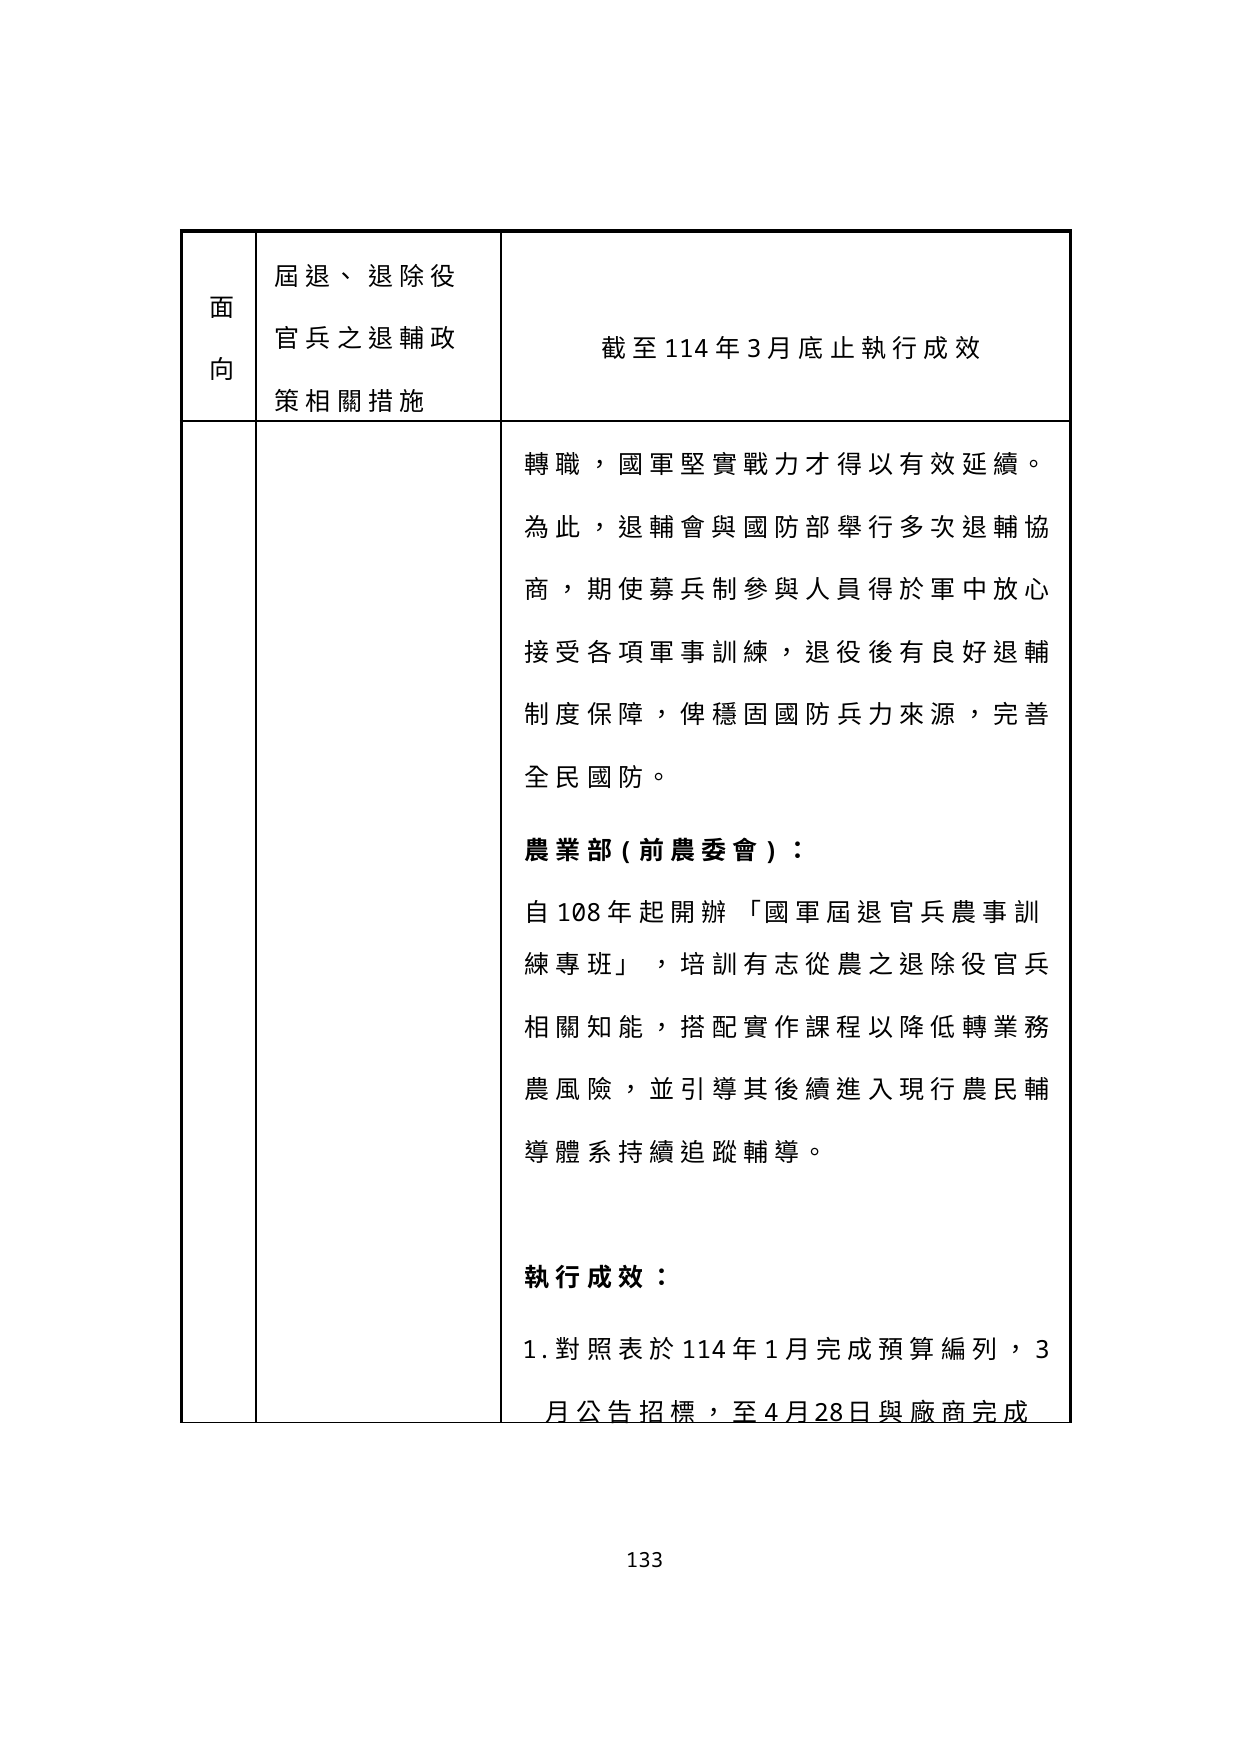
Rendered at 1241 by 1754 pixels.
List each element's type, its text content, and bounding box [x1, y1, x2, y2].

table_cell 轉職，國軍堅實戰力才得以有效延續。為此，退輔會與國防部舉行多次退輔協商，期使募兵制參與人員得於軍中放心接受各項軍事訓練，退役後有良好退輔制度保障，俾穩固國防兵力來源，完善全民國防。 農業部(前農委會)： 自108年起開辦「國軍屆退官兵農事訓練專班」，培訓有志從農之退除役官兵相關知能，搭配實作課程以降低轉業務農風險，並引導其後續進入現行農民輔導體系持續追蹤輔導。 執行成效： 1.對照表於114年1月完成預算編列，3月公告招標，至4月28日與廠商完成 [502, 422, 1069, 1421]
table_header 屆退、退除役官兵之退輔政策相關措施 [257, 233, 500, 420]
table_cell [183, 422, 255, 1421]
table_cell [257, 422, 500, 1421]
table_header 面向 [183, 233, 255, 420]
table_header 截至114年3月底止執行成效 [502, 233, 1069, 420]
